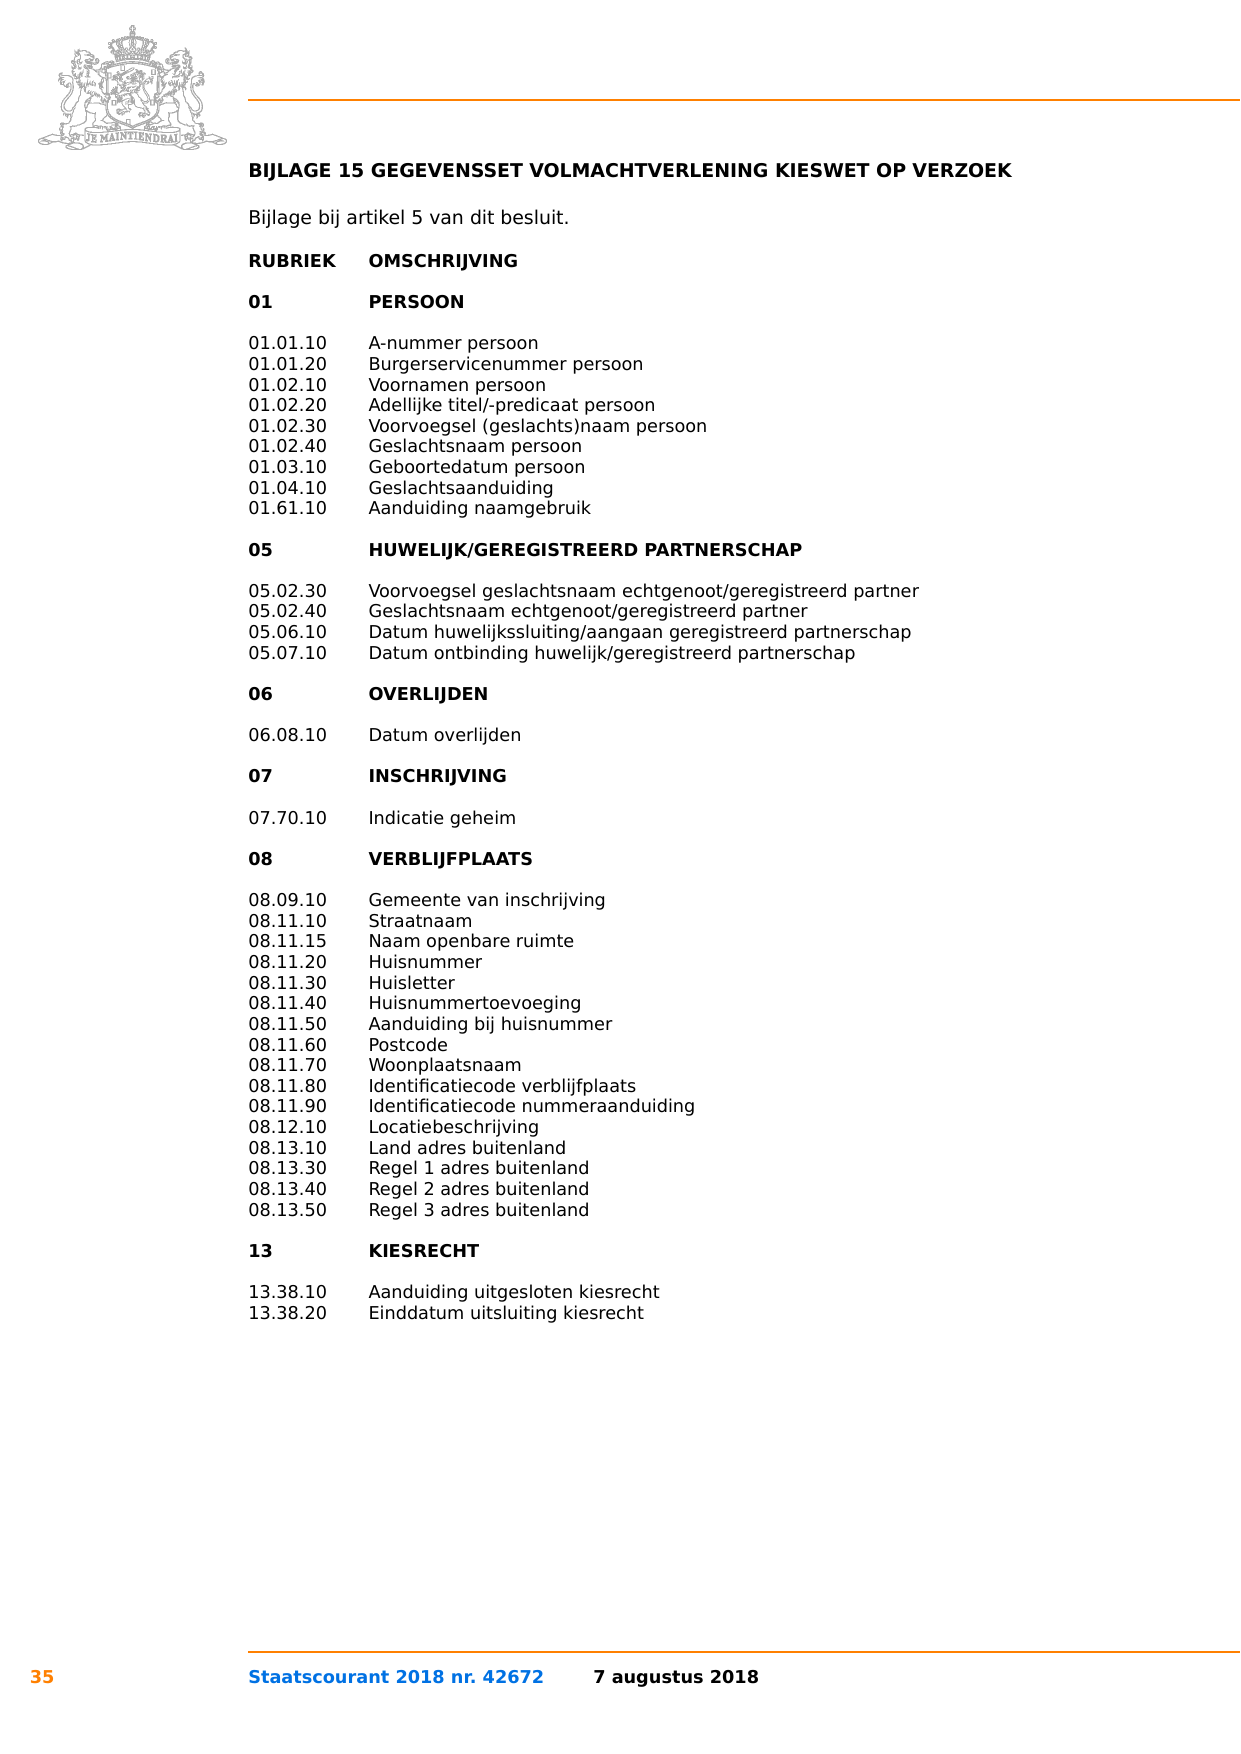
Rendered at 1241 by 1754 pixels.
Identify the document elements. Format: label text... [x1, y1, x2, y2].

picture [38, 25, 227, 150]
table_cell Regel 2 adres buitenland [363, 1179, 1163, 1199]
table_cell 01.02.10 [248, 375, 362, 395]
table_cell Voorvoegsel geslachtsnaam echtgenoot/geregistreerd partner [363, 581, 1163, 601]
table_cell 13 [248, 1241, 362, 1261]
table_cell Geboortedatum persoon [363, 457, 1163, 478]
table_cell 08.11.80 [248, 1076, 362, 1096]
table_cell 08.13.50 [248, 1200, 362, 1220]
table_cell Voorvoegsel (geslachts)naam persoon [363, 416, 1163, 436]
table_cell [363, 787, 1163, 808]
table_cell [248, 828, 362, 849]
table_cell VERBLIJFPLAATS [363, 849, 1163, 869]
table_cell [248, 663, 362, 684]
table_cell Einddatum uitsluiting kiesrecht [363, 1303, 1163, 1323]
table_cell PERSOON [363, 292, 1163, 313]
table_cell [248, 1220, 362, 1241]
table_cell 01.02.20 [248, 395, 362, 416]
table_cell 05 [248, 540, 362, 560]
table_cell 13.38.10 [248, 1282, 362, 1303]
table_cell [363, 663, 1163, 684]
table_cell 08.11.90 [248, 1096, 362, 1117]
table_cell 01.03.10 [248, 457, 362, 478]
table_cell Datum huwelijkssluiting/aangaan geregistreerd partnerschap [363, 622, 1163, 643]
table_cell [363, 560, 1163, 581]
table_cell [248, 313, 362, 333]
table_cell [363, 271, 1163, 292]
table_cell 01.04.10 [248, 478, 362, 498]
table_cell Geslachtsnaam echtgenoot/geregistreerd partner [363, 601, 1163, 622]
table_cell 08 [248, 849, 362, 869]
table_cell 07 [248, 766, 362, 787]
table_cell 08.13.40 [248, 1179, 362, 1199]
table_cell [363, 519, 1163, 539]
table_cell 08.11.60 [248, 1035, 362, 1055]
table_cell 06.08.10 [248, 725, 362, 746]
table_cell Regel 1 adres buitenland [363, 1158, 1163, 1179]
table_cell [248, 560, 362, 581]
table_cell [363, 828, 1163, 849]
table_cell 06 [248, 684, 362, 704]
table_cell Locatiebeschrijving [363, 1117, 1163, 1138]
table_cell Aanduiding bij huisnummer [363, 1014, 1163, 1034]
table_cell [248, 519, 362, 539]
table_cell 08.11.30 [248, 973, 362, 993]
table_cell Identificatiecode nummeraanduiding [363, 1096, 1163, 1117]
table_cell [248, 271, 362, 292]
table_cell 08.13.10 [248, 1138, 362, 1158]
table_cell Regel 3 adres buitenland [363, 1200, 1163, 1220]
table_cell Postcode [363, 1035, 1163, 1055]
table_cell 13.38.20 [248, 1303, 362, 1323]
table_cell Huisnummertoevoeging [363, 993, 1163, 1014]
table_cell Adellijke titel/-predicaat persoon [363, 395, 1163, 416]
table_cell [363, 1261, 1163, 1282]
table_cell 01.61.10 [248, 498, 362, 519]
table_cell 05.02.30 [248, 581, 362, 601]
table_cell 01.02.40 [248, 436, 362, 457]
table_cell Huisnummer [363, 952, 1163, 973]
table_cell Voornamen persoon [363, 375, 1163, 395]
table_cell 08.13.30 [248, 1158, 362, 1179]
table_cell [363, 313, 1163, 333]
table_cell 08.11.40 [248, 993, 362, 1014]
table_cell [248, 705, 362, 725]
table_cell [248, 746, 362, 766]
table_header OMSCHRIJVING [363, 251, 1163, 271]
table_cell Identificatiecode verblijfplaats [363, 1076, 1163, 1096]
table_cell Datum ontbinding huwelijk/geregistreerd partnerschap [363, 643, 1163, 663]
table_cell 01 [248, 292, 362, 313]
table_cell Straatnaam [363, 911, 1163, 931]
table_cell OVERLIJDEN [363, 684, 1163, 704]
table_cell INSCHRIJVING [363, 766, 1163, 787]
table_cell 01.01.10 [248, 333, 362, 354]
table_cell KIESRECHT [363, 1241, 1163, 1261]
table_cell 08.12.10 [248, 1117, 362, 1138]
table_cell 08.09.10 [248, 890, 362, 911]
table_cell [248, 870, 362, 890]
table_header RUBRIEK [248, 251, 362, 271]
table_cell Woonplaatsnaam [363, 1055, 1163, 1076]
table_cell 01.01.20 [248, 354, 362, 374]
table_cell 08.11.50 [248, 1014, 362, 1034]
table_cell 07.70.10 [248, 808, 362, 828]
table_cell 05.06.10 [248, 622, 362, 643]
table_cell A-nummer persoon [363, 333, 1163, 354]
table_cell Indicatie geheim [363, 808, 1163, 828]
table_cell 08.11.20 [248, 952, 362, 973]
table_cell Geslachtsaanduiding [363, 478, 1163, 498]
table_cell Aanduiding naamgebruik [363, 498, 1163, 519]
table_cell Land adres buitenland [363, 1138, 1163, 1158]
table_cell 08.11.15 [248, 931, 362, 952]
table_cell 05.07.10 [248, 643, 362, 663]
table_cell 08.11.70 [248, 1055, 362, 1076]
table_cell Huisletter [363, 973, 1163, 993]
table_cell [248, 1261, 362, 1282]
subtitle BIJLAGE 15 GEGEVENSSET VOLMACHTVERLENING KIESWET OP VERZOEK [248, 160, 1163, 182]
table_cell Naam openbare ruimte [363, 931, 1163, 952]
table_cell [363, 746, 1163, 766]
table_cell 08.11.10 [248, 911, 362, 931]
table_cell HUWELIJK/GEREGISTREERD PARTNERSCHAP [363, 540, 1163, 560]
table_cell 01.02.30 [248, 416, 362, 436]
table_cell Geslachtsnaam persoon [363, 436, 1163, 457]
table_cell Gemeente van inschrijving [363, 890, 1163, 911]
text Bijlage bij artikel 5 van dit besluit. [248, 207, 1163, 229]
table_cell Datum overlijden [363, 725, 1163, 746]
table_cell Aanduiding uitgesloten kiesrecht [363, 1282, 1163, 1303]
table_cell [363, 870, 1163, 890]
table_cell [363, 1220, 1163, 1241]
table_cell Burgerservicenummer persoon [363, 354, 1163, 374]
table_cell [363, 705, 1163, 725]
table_cell [248, 787, 362, 808]
table_cell 05.02.40 [248, 601, 362, 622]
